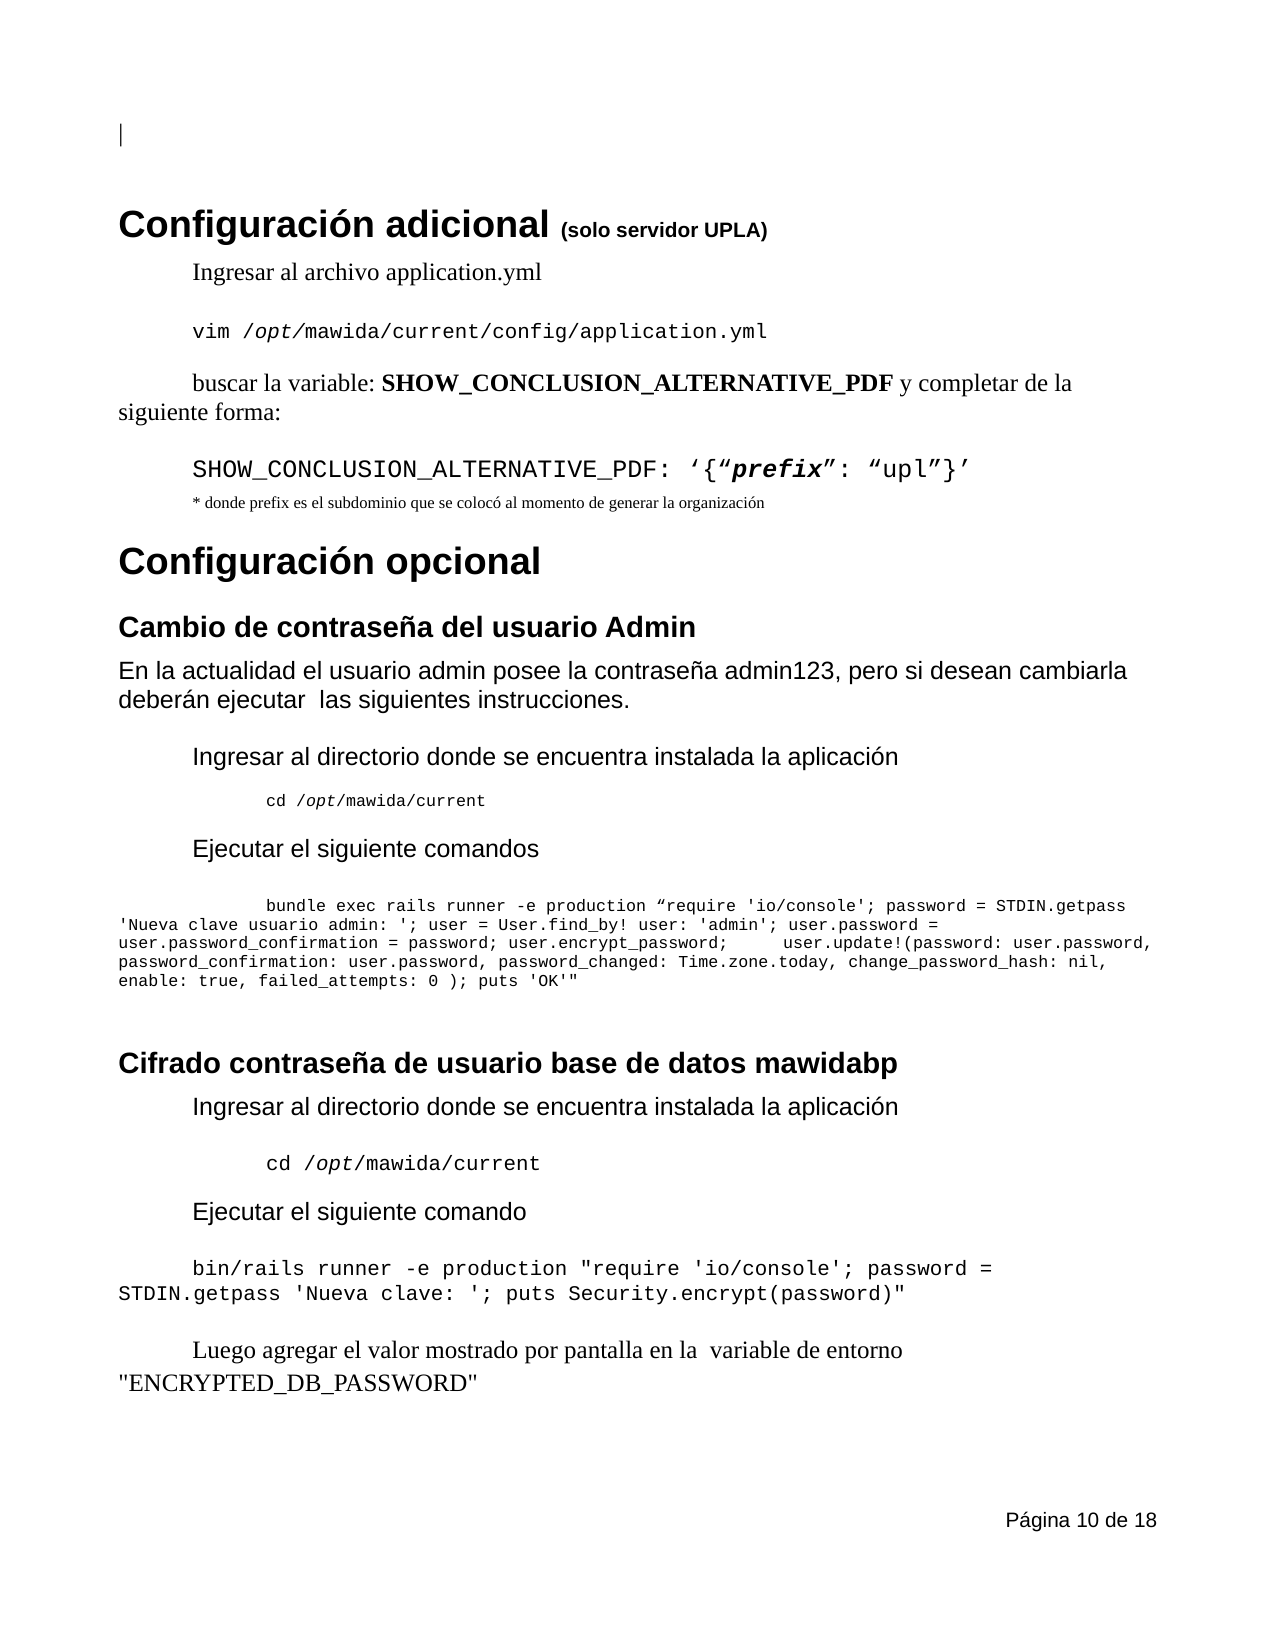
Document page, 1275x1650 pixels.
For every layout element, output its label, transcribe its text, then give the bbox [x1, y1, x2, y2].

subtitle Configuración opcional [118, 539, 1157, 583]
subtitle Cambio de contraseña del usuario Admin [118, 610, 1157, 643]
text bin/rails runner -e production "require 'io/console'; password = STDIN.getpass 'Nueva clave: '; puts Security.encrypt(password)" [118, 1254, 1157, 1306]
subtitle bundle exec rails runner -e production “require 'io/console'; password = STDIN.getpass 'Nueva clave usuario admin: '; user = User.find_by! user: 'admin'; user.password = user.password_confirmation = password; user.encrypt_password; user.update!(password: user.password, password_confirmation: user.password, password_changed: Time.zone.today, change_password_hash: nil, enable: true, failed_attempts: 0 ); puts 'OK'" [118, 897, 1157, 992]
text buscar la variable: SHOW_CONCLUSION_ALTERNATIVE_PDF y completar de la siguiente forma: [118, 368, 1157, 426]
text Ejecutar el siguiente comando [118, 1197, 1157, 1226]
text Ingresar al directorio donde se encuentra instalada la aplicación [118, 742, 1157, 771]
text cd /opt/mawida/current [118, 1149, 1157, 1178]
text Ingresar al directorio donde se encuentra instalada la aplicación [118, 1092, 1157, 1121]
text * donde prefix es el subdominio que se colocó al momento de generar la organización [118, 485, 1157, 514]
text SHOW_CONCLUSION_ALTERNATIVE_PDF: ‘{“prefix”: “upl”}’ [118, 454, 1157, 485]
text Luego agregar el valor mostrado por pantalla en la variable de entorno "ENCRYPTED_DB_PASSWORD" [118, 1335, 1157, 1397]
text vim /opt/mawida/current/config/application.yml [118, 315, 1157, 344]
text Ingresar al archivo application.yml [118, 257, 1157, 286]
text cd /opt/mawida/current [118, 771, 1157, 815]
subtitle Cifrado contraseña de usuario base de datos mawidabp [118, 1046, 1157, 1079]
subtitle Configuración adicional (solo servidor UPLA) [118, 201, 1157, 245]
text En la actualidad el usuario admin posee la contraseña admin123, pero si desean cambiarla deberán ejecutar las siguientes instrucciones. [118, 656, 1157, 713]
text Ejecutar el siguiente comandos [118, 833, 1157, 862]
